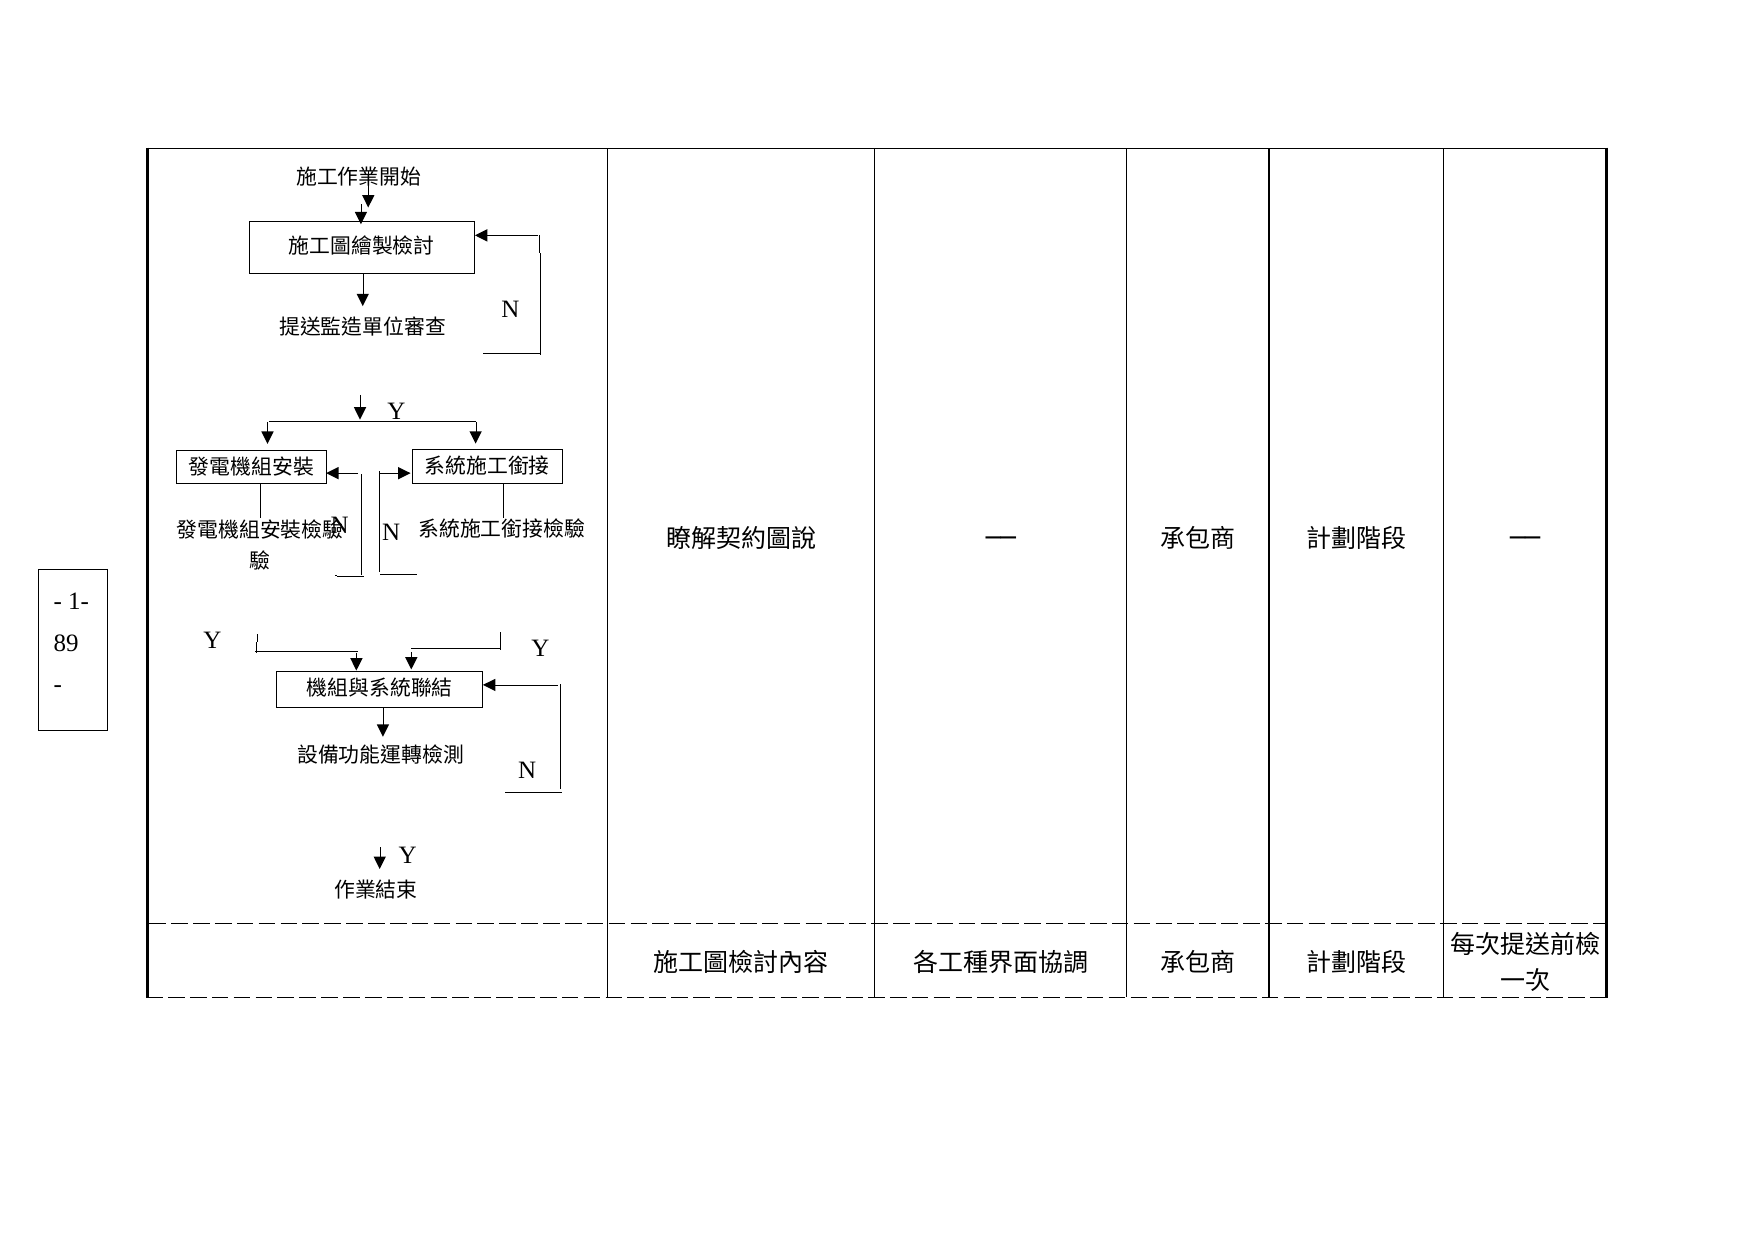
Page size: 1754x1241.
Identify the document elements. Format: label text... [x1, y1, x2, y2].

table_cell 計劃階段 [1270, 923, 1443, 997]
table_cell 瞭解契約圖說 [608, 149, 874, 923]
table_cell [149, 923, 607, 997]
table_cell 計劃階段 [1270, 149, 1443, 923]
table_cell 每次提送前檢一次 [1444, 923, 1605, 997]
table_cell 承包商 [1127, 149, 1268, 923]
table_cell ── [1444, 149, 1605, 923]
table_cell ── [875, 149, 1126, 923]
table_cell 施工圖檢討內容 [608, 923, 874, 997]
table_cell 承包商 [1127, 923, 1268, 997]
table_cell [149, 149, 607, 923]
table_cell 各工種界面協調 [875, 923, 1126, 997]
